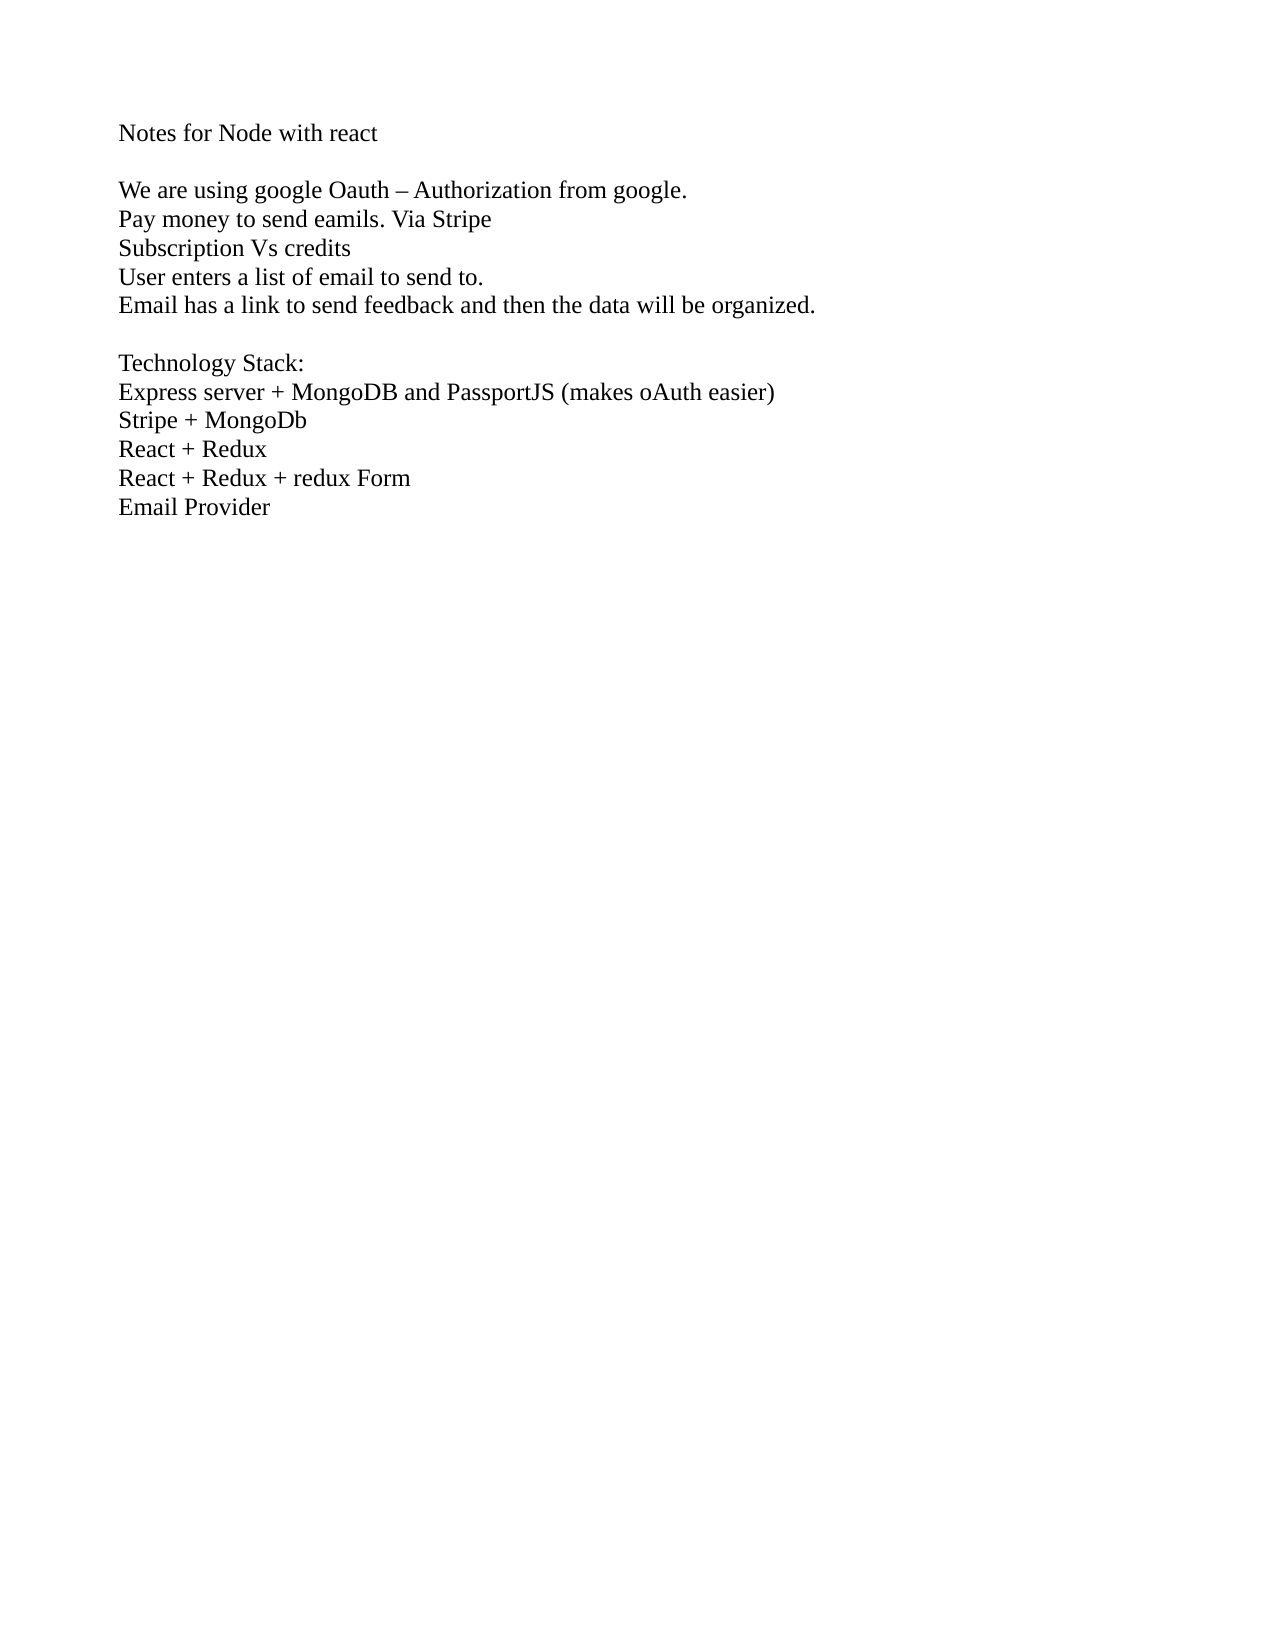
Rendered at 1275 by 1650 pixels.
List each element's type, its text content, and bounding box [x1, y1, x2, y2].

text Email Provider [118, 492, 1157, 521]
text React + Redux + redux Form [118, 463, 1157, 492]
text Pay money to send eamils. Via Stripe [118, 204, 1157, 233]
text Email has a link to send feedback and then the data will be organized. [118, 291, 1157, 319]
text Notes for Node with react [118, 118, 1157, 147]
text Express server + MongoDB and PassportJS (makes oAuth easier) [118, 377, 1157, 406]
text User enters a list of email to send to. [118, 262, 1157, 291]
text Subscription Vs credits [118, 233, 1157, 262]
text Stripe + MongoDb [118, 406, 1157, 434]
text React + Redux [118, 434, 1157, 463]
text We are using google Oauth – Authorization from google. [118, 176, 1157, 204]
text Technology Stack: [118, 348, 1157, 377]
